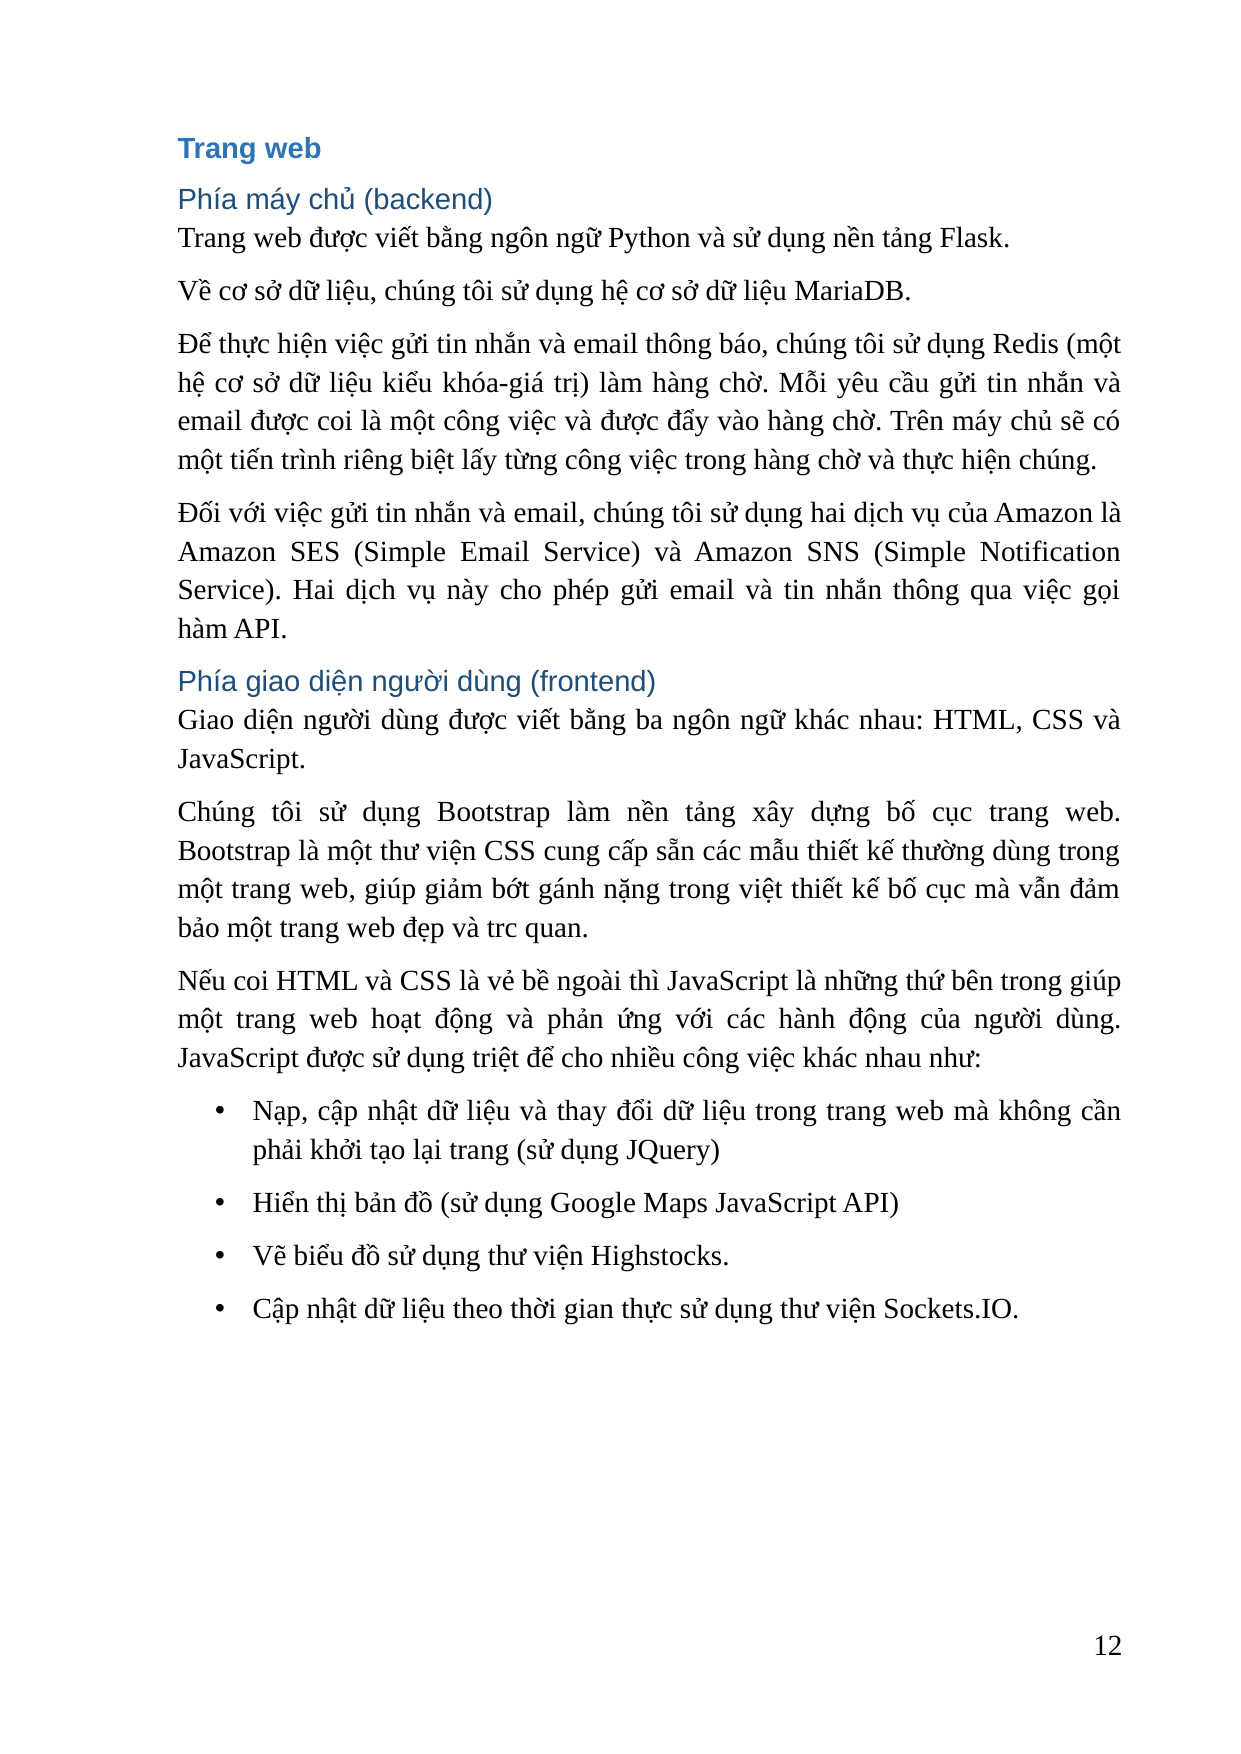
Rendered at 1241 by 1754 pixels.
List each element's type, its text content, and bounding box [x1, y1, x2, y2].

text Trang web được viết bằng ngôn ngữ Python và sử dụng nền tảng Flask. [177, 220, 1122, 254]
list Vẽ biểu đồ sử dụng thư viện Highstocks. [215, 1238, 1122, 1272]
text Về cơ sở dữ liệu, chúng tôi sử dụng hệ cơ sở dữ liệu MariaDB. [177, 273, 1122, 307]
list Hiển thị bản đồ (sử dụng Google Maps JavaScript API) [215, 1185, 1122, 1218]
text Để thực hiện việc gửi tin nhắn và email thông báo, chúng tôi sử dụng Redis (một hệ cơ sở dữ liệu kiểu khóa-giá trị) làm hàng chờ. Mỗi yêu cầu gửi tin nhắn và email được coi là một công việc và được đẩy vào hàng chờ. Trên máy chủ sẽ có một tiến trình riêng biệt lấy từng công việc trong hàng chờ và thực hiện chúng. [177, 326, 1122, 476]
text Nếu coi HTML và CSS là vẻ bề ngoài thì JavaScript là những thứ bên trong giúp một trang web hoạt động và phản ứng với các hành động của người dùng. JavaScript được sử dụng triệt để cho nhiều công việc khác nhau như: [177, 963, 1122, 1073]
text Chúng tôi sử dụng Bootstrap làm nền tảng xây dựng bố cục trang web. Bootstrap là một thư viện CSS cung cấp sẵn các mẫu thiết kế thường dùng trong một trang web, giúp giảm bớt gánh nặng trong việt thiết kế bố cục mà vẫn đảm bảo một trang web đẹp và trc quan. [177, 794, 1122, 943]
list Cập nhật dữ liệu theo thời gian thực sử dụng thư viện Sockets.IO. [215, 1291, 1122, 1325]
list Nạp, cập nhật dữ liệu và thay đổi dữ liệu trong trang web mà không cần phải khởi tạo lại trang (sử dụng JQuery) [215, 1093, 1122, 1165]
subtitle Trang web [177, 131, 1122, 164]
text Giao diện người dùng được viết bằng ba ngôn ngữ khác nhau: HTML, CSS và JavaScript. [177, 702, 1122, 774]
subtitle Phía giao diện người dùng (frontend) [177, 664, 1122, 697]
subtitle Phía máy chủ (backend) [177, 182, 1122, 215]
text Đối với việc gửi tin nhắn và email, chúng tôi sử dụng hai dịch vụ của Amazon là Amazon SES (Simple Email Service) và Amazon SNS (Simple Notification Service). Hai dịch vụ này cho phép gửi email và tin nhắn thông qua việc gọi hàm API. [177, 495, 1122, 644]
